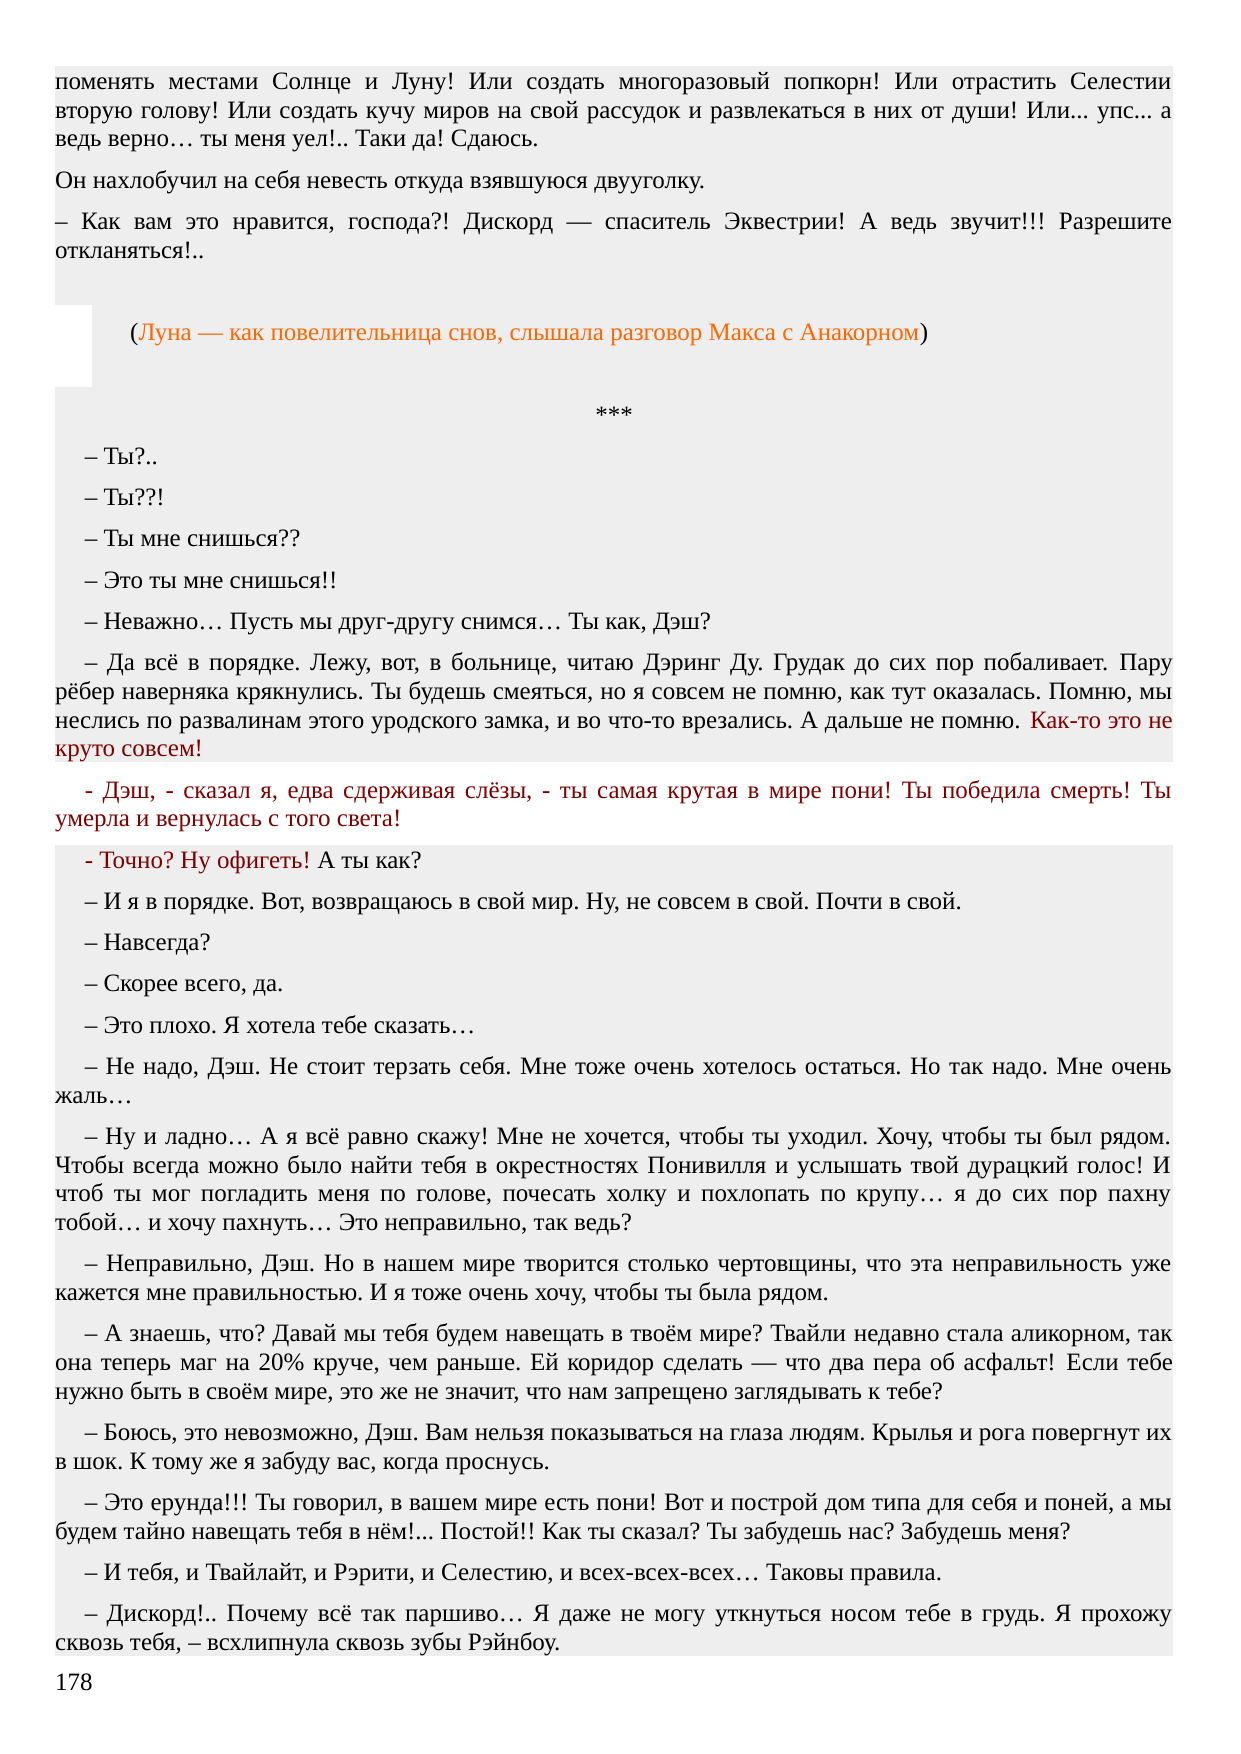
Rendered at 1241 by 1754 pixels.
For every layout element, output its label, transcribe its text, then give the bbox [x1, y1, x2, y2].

text – Скорее всего, да. [55, 968, 1173, 997]
text – Не надо, Дэш. Не стоит терзать себя. Мне тоже очень хотелось остаться. Но так надо. Мне очень жаль… [55, 1051, 1173, 1108]
text – Это ерунда!!! Ты говорил, в вашем мире есть пони! Вот и построй дом типа для себя и поней, а мы будем тайно навещать тебя в нём!... Постой!! Как ты сказал? Ты забудешь нас? Забудешь меня? [55, 1487, 1173, 1545]
text – Это ты мне снишься!! [55, 565, 1173, 593]
text - Дэш, - сказал я, едва сдерживая слёзы, - ты самая крутая в мире пони! Ты победила смерть! Ты умерла и вернулась с того света! [55, 775, 1173, 832]
text – Ты?.. [55, 441, 1173, 470]
text *** [55, 400, 1173, 428]
text – Ты??! [55, 482, 1173, 511]
text – А знаешь, что? Давай мы тебя будем навещать в твоём мире? Твайли недавно стала аликорном, так она теперь маг на 20% круче, чем раньше. Ей коридор сделать — что два пера об асфальт! Если тебе нужно быть в своём мире, это же не значит, что нам запрещено заглядывать к тебе? [55, 1318, 1173, 1405]
text – Это плохо. Я хотела тебе сказать… [55, 1010, 1173, 1038]
text – И тебя, и Твайлайт, и Рэрити, и Селестию, и всех-всех-всех… Таковы правила. [55, 1557, 1173, 1586]
text – Навсегда? [55, 927, 1173, 956]
text – Ты мне снишься?? [55, 523, 1173, 552]
text – Ну и ладно… А я всё равно скажу! Мне не хочется, чтобы ты уходил. Хочу, чтобы ты был рядом. Чтобы всегда можно было найти тебя в окрестностях Понивилля и услышать твой дурацкий голос! И чтоб ты мог погладить меня по голове, почесать холку и похлопать по крупу… я до сих пор пахну тобой… и хочу пахнуть… Это неправильно, так ведь? [55, 1121, 1173, 1236]
text - Точно? Ну офигеть! А ты как? [55, 845, 1173, 873]
text Он нахлобучил на себя невесть откуда взявшуюся двууголку. [55, 165, 1173, 193]
list (Луна — как повелительница снов, слышала разговор Макса с Анакорном) [92, 317, 1173, 346]
text – Неважно… Пусть мы друг-другу снимся… Ты как, Дэш? [55, 606, 1173, 635]
text поменять местами Солнце и Луну! Или создать многоразовый попкорн! Или отрастить Селестии вторую голову! Или создать кучу миров на свой рассудок и развлекаться в них от души! Или... упс... а ведь верно… ты меня уел!.. Таки да! Сдаюсь. [55, 66, 1173, 152]
text – Дискорд!.. Почему всё так паршиво… Я даже не могу уткнуться носом тебе в грудь. Я прохожу сквозь тебя, – всхлипнула сквозь зубы Рэйнбоу. [55, 1598, 1173, 1656]
text – И я в порядке. Вот, возвращаюсь в свой мир. Ну, не совсем в свой. Почти в свой. [55, 886, 1173, 915]
text – Неправильно, Дэш. Но в нашем мире творится столько чертовщины, что эта неправильность уже кажется мне правильностью. И я тоже очень хочу, чтобы ты была рядом. [55, 1248, 1173, 1306]
text – Боюсь, это невозможно, Дэш. Вам нельзя показываться на глаза людям. Крылья и рога повергнут их в шок. К тому же я забуду вас, когда проснусь. [55, 1417, 1173, 1475]
text – Как вам это нравится, господа?! Дискорд — спаситель Эквестрии! А ведь звучит!!! Разрешите откланяться!.. [55, 206, 1173, 263]
text – Да всё в порядке. Лежу, вот, в больнице, читаю Дэринг Ду. Грудак до сих пор побаливает. Пару рёбер наверняка крякнулись. Ты будешь смеяться, но я совсем не помню, как тут оказалась. Помню, мы неслись по развалинам этого уродского замка, и во что-то врезались. А дальше не помню. Как-то это не круто совсем! [55, 647, 1173, 762]
